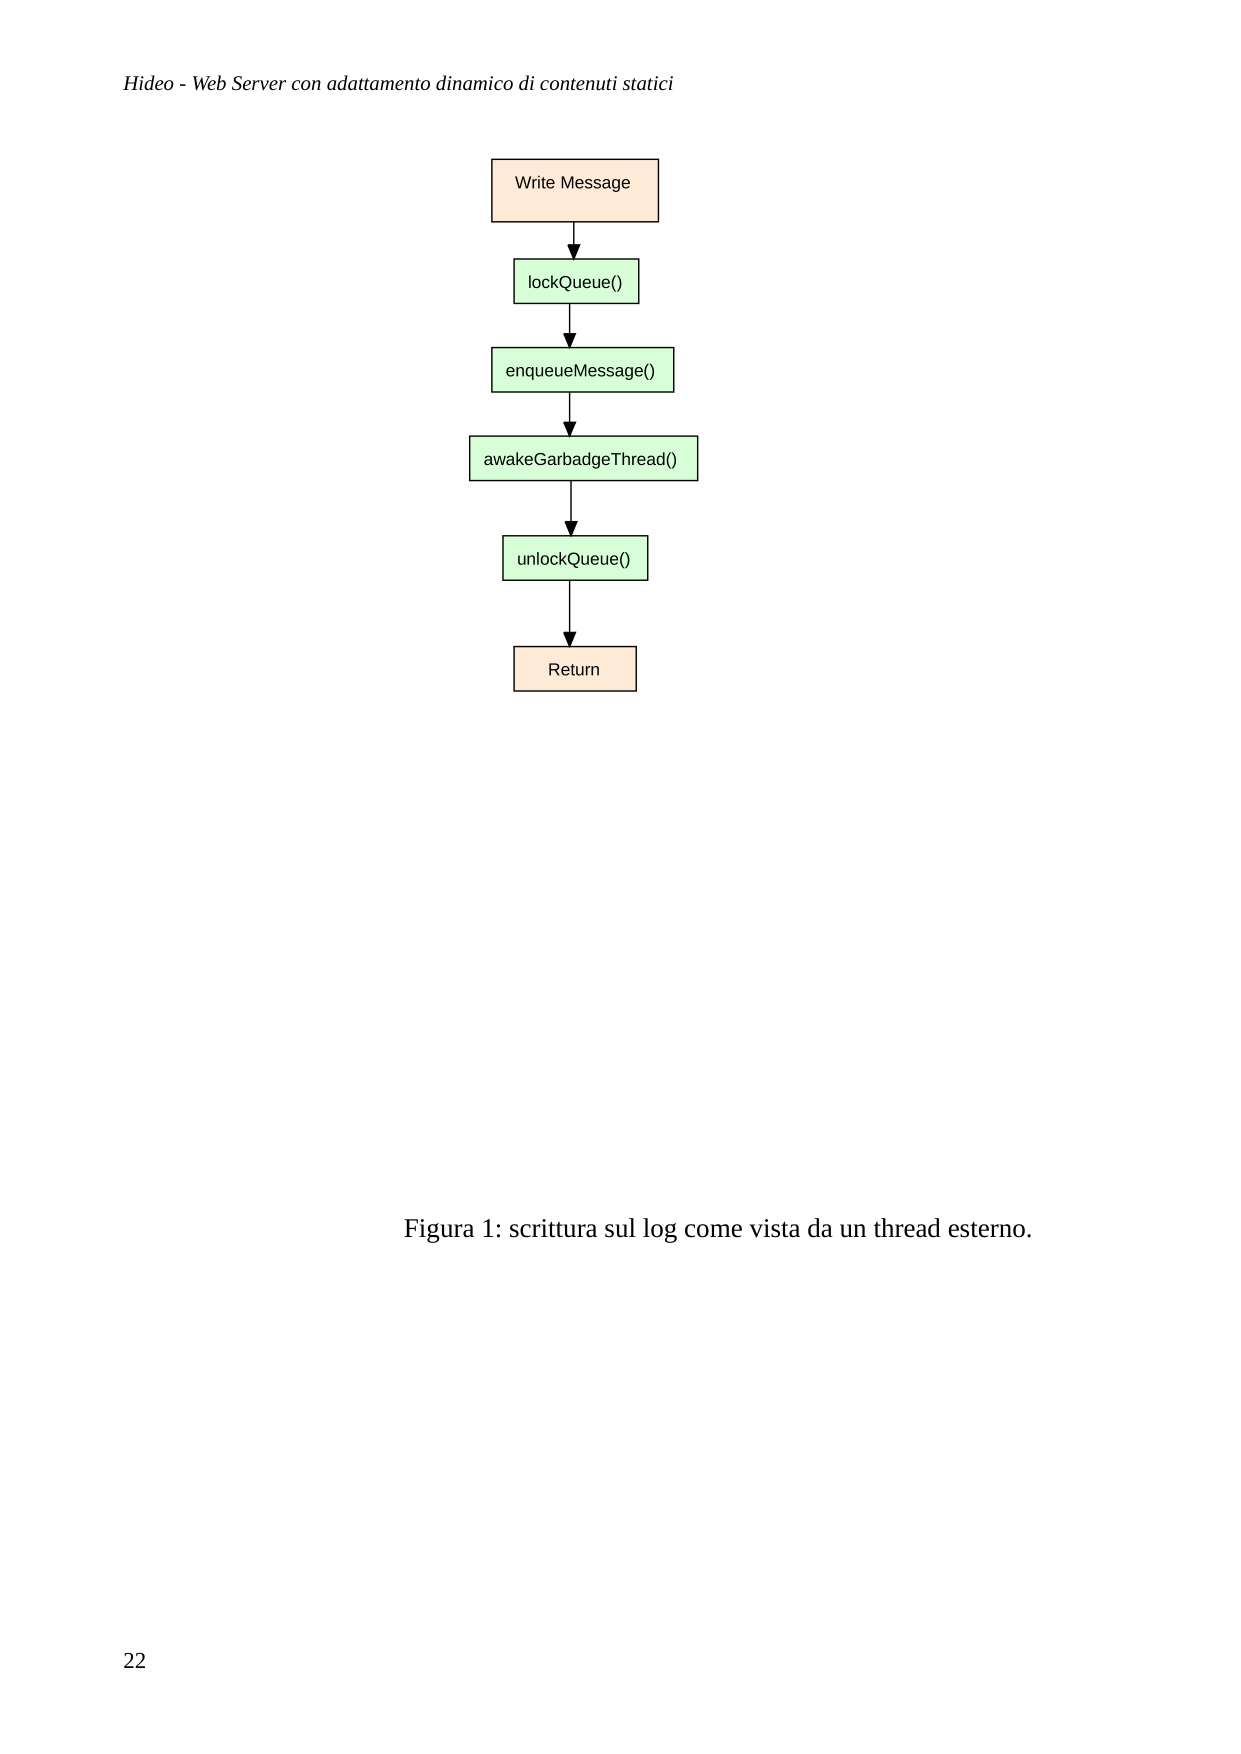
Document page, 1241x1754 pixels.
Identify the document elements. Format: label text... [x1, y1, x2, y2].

picture [462, 152, 705, 699]
text Figura 1: scrittura sul log come vista da un thread esterno. [182, 1212, 1073, 1286]
